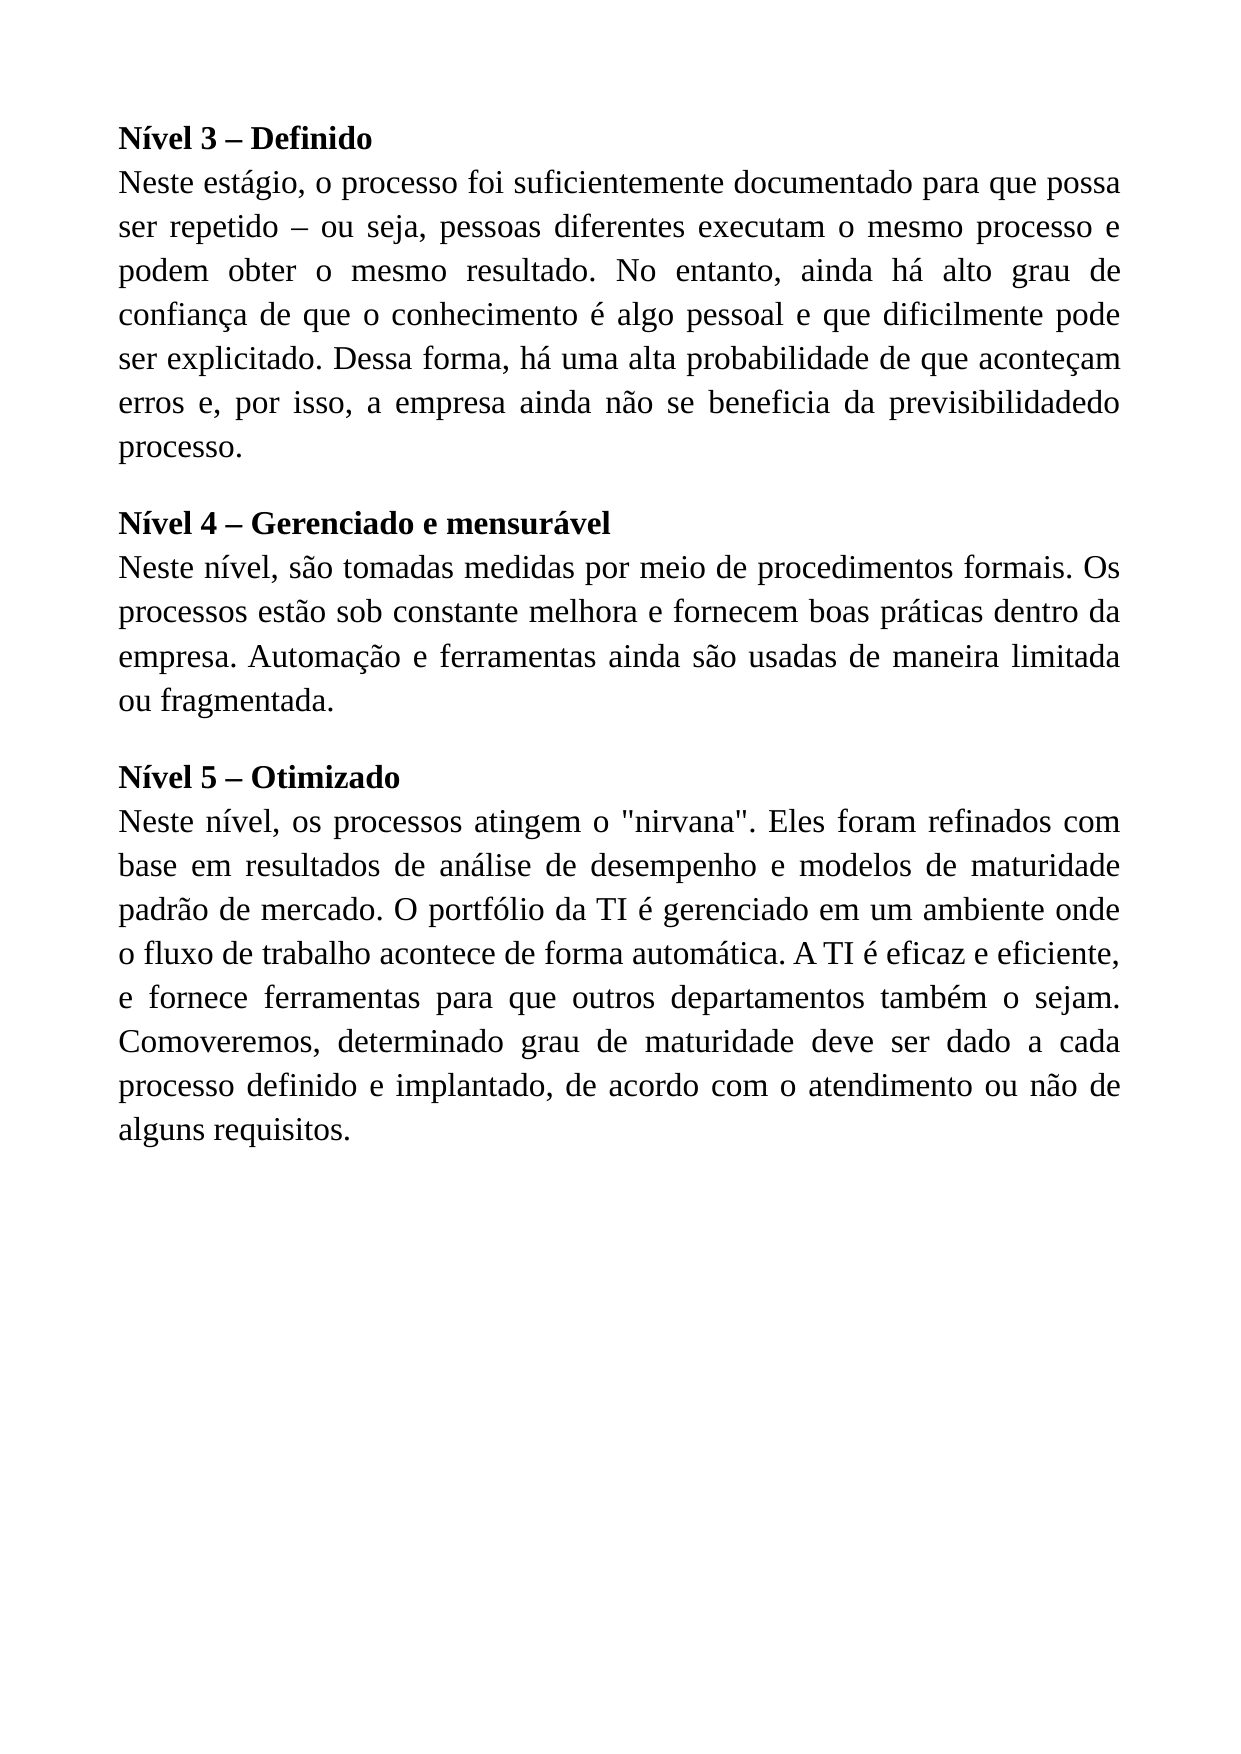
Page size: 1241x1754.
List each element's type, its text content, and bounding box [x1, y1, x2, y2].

text Nível 5 – Otimizado [118, 757, 1122, 795]
text Nível 3 – Definido [118, 118, 1122, 156]
text Neste nível, são tomadas medidas por meio de procedimentos formais. Os processos estão sob constante melhora e fornecem boas práticas dentro da empresa. Automação e ferramentas ainda são usadas de maneira limitada ou fragmentada. [118, 548, 1122, 718]
text Nível 4 – Gerenciado e mensurável [118, 504, 1122, 542]
text Neste estágio, o processo foi suficientemente documentado para que possa ser repetido – ou seja, pessoas diferentes executam o mesmo processo e podem obter o mesmo resultado. No entanto, ainda há alto grau de confiança de que o conhecimento é algo pessoal e que dificilmente pode ser explicitado. Dessa forma, há uma alta probabilidade de que aconteçam erros e, por isso, a empresa ainda não se beneficia da previsibilidadedo processo. [118, 162, 1122, 465]
text Neste nível, os processos atingem o "nirvana". Eles foram refinados com base em resultados de análise de desempenho e modelos de maturidade padrão de mercado. O portfólio da TI é gerenciado em um ambiente onde o fluxo de trabalho acontece de forma automática. A TI é eficaz e eficiente, e fornece ferramentas para que outros departamentos também o sejam. Comoveremos, determinado grau de maturidade deve ser dado a cada processo definido e implantado, de acordo com o atendimento ou não de alguns requisitos. [118, 801, 1122, 1148]
